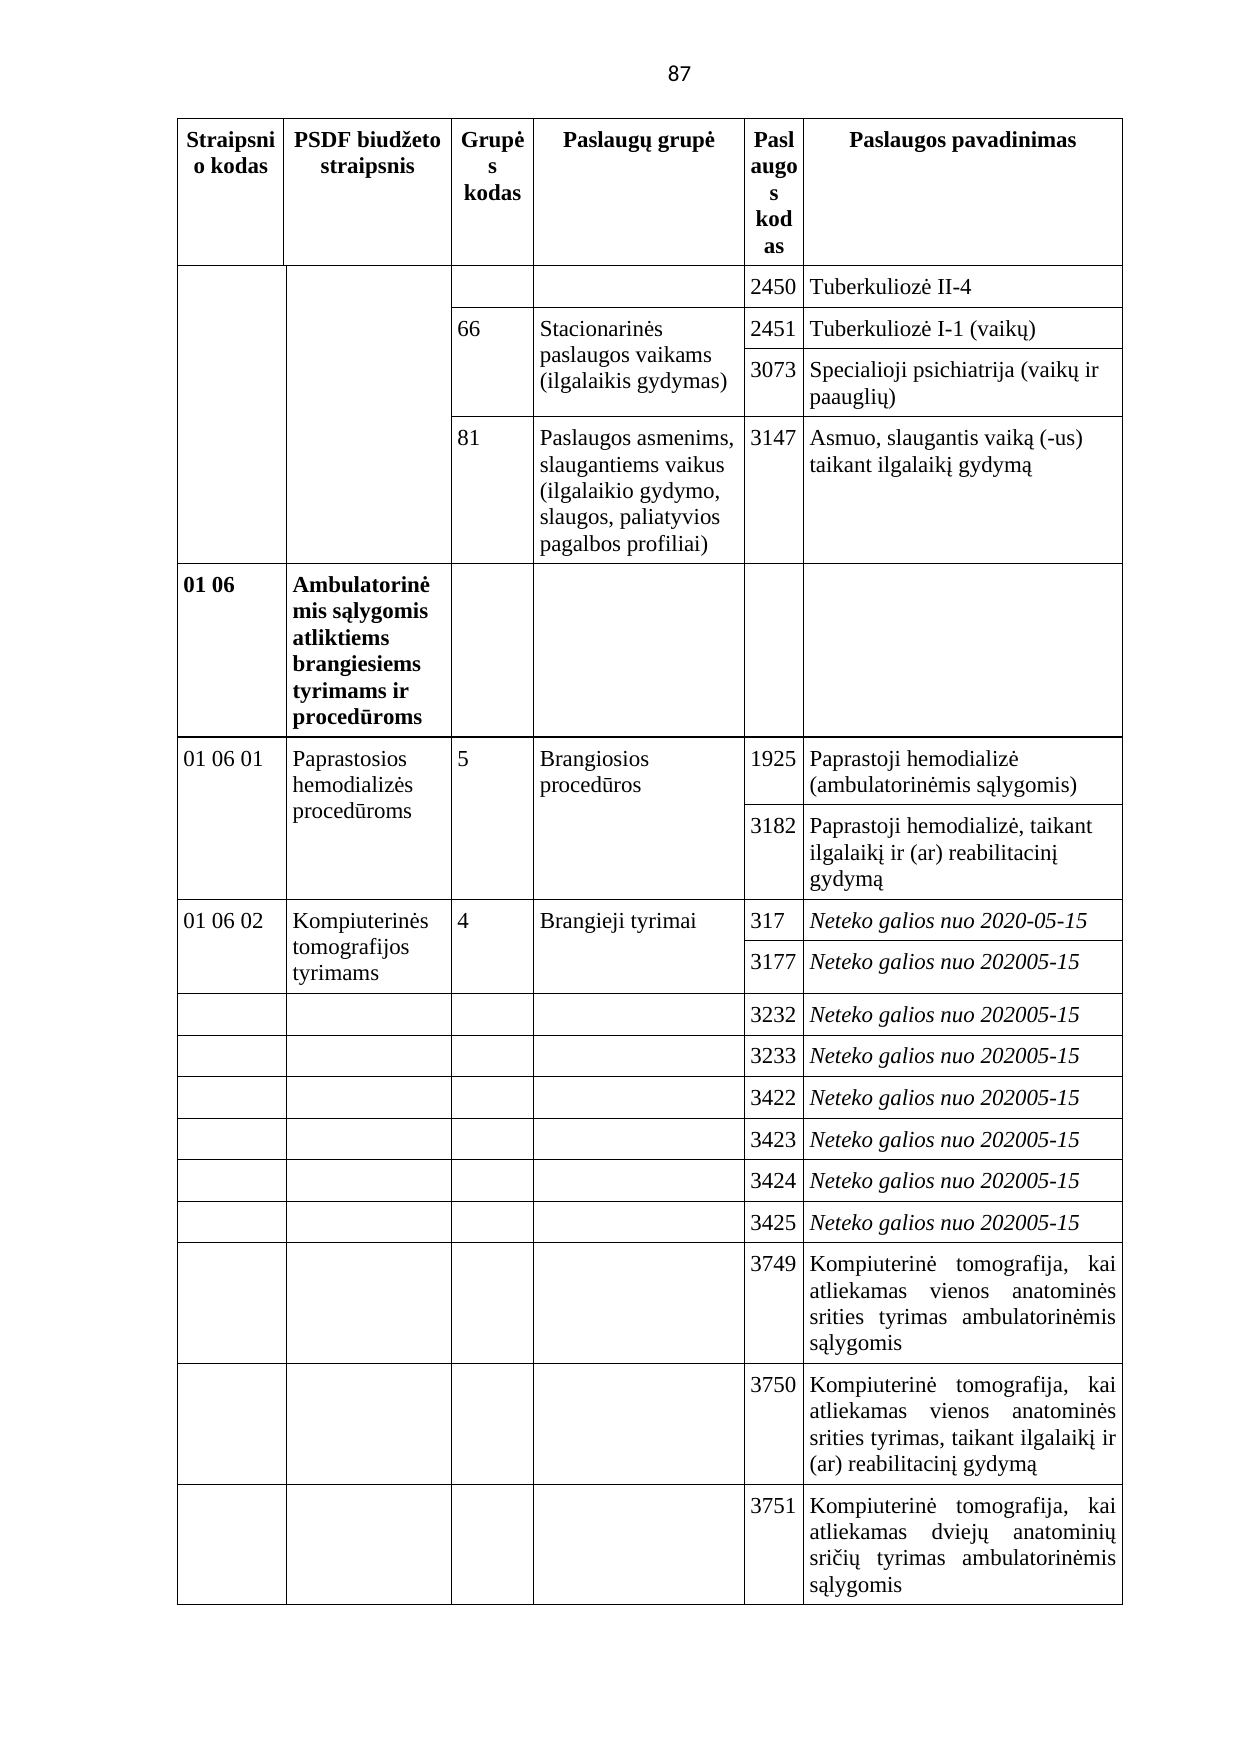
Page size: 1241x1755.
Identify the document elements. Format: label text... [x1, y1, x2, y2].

table_cell [178, 1160, 286, 1201]
table_header Paslaugų grupė [534, 119, 744, 265]
table_cell Kompiuterinė tomografija, kai atliekamas dviejų anatominių sričių tyrimas ambulatorinėmis sąlygomis [804, 1485, 1122, 1604]
table_cell [452, 804, 533, 899]
table_cell 3232 [745, 994, 803, 1034]
table_cell [178, 940, 286, 993]
table_cell 317 [745, 900, 803, 940]
table_cell 3424 [745, 1160, 803, 1201]
table_cell [534, 1364, 744, 1483]
table_cell 3233 [745, 1036, 803, 1076]
table_cell 3177 [745, 941, 803, 993]
table_cell [534, 1160, 744, 1201]
table_cell 3749 [745, 1243, 803, 1363]
table_cell [287, 1202, 451, 1242]
table_cell Neteko galios nuo 202005-15 [804, 1036, 1122, 1076]
table_cell 01 06 01 [178, 738, 286, 804]
table_cell [534, 266, 744, 307]
table_cell 3147 [745, 417, 803, 563]
table_cell Brangieji tyrimai [534, 900, 744, 940]
table_cell 3751 [745, 1485, 803, 1604]
table_cell [178, 1364, 286, 1483]
table_cell 3423 [745, 1119, 803, 1159]
table_cell Neteko galios nuo 202005-15 [804, 1160, 1122, 1201]
table_cell 3182 [745, 805, 803, 899]
table_cell [534, 940, 744, 993]
table_cell [452, 1202, 533, 1242]
table_cell [178, 994, 286, 1034]
table_header PSDF biudžeto straipsnis [284, 119, 451, 265]
table_cell Paprastoji hemodializė (ambulatorinėmis sąlygomis) [804, 738, 1122, 804]
table_cell [287, 266, 451, 307]
table_cell [534, 1202, 744, 1242]
table_cell [534, 1036, 744, 1076]
table_cell [287, 1119, 451, 1159]
table_cell [178, 1077, 286, 1118]
table_cell [287, 1036, 451, 1076]
table_cell [178, 1485, 286, 1604]
table_cell [178, 266, 286, 307]
table_cell [452, 1077, 533, 1118]
table_cell [287, 1485, 451, 1604]
table_cell 3073 [745, 349, 803, 416]
table_cell 01 06 02 [178, 900, 286, 940]
table_cell [178, 804, 286, 899]
table_cell [745, 564, 803, 736]
table_cell 2451 [745, 308, 803, 348]
table_cell [452, 940, 533, 993]
table_cell 3425 [745, 1202, 803, 1242]
table_cell Asmuo, slaugantis vaiką (-us) taikant ilgalaikį gydymą [804, 417, 1122, 563]
table_cell [287, 1364, 451, 1483]
table_cell [804, 564, 1122, 736]
table_cell Paslaugos asmenims, slaugantiems vaikus (ilgalaikio gydymo, slaugos, paliatyvios pagalbos profiliai) [534, 417, 744, 563]
table_cell Paprastoji hemodializė, taikant ilgalaikį ir (ar) reabilitacinį gydymą [804, 805, 1122, 899]
table_cell [452, 1160, 533, 1201]
table_cell [534, 1077, 744, 1118]
table_cell [452, 1485, 533, 1604]
table_cell Neteko galios nuo 202005-15 [804, 1077, 1122, 1118]
table_header Paslaugos pavadinimas [804, 119, 1122, 265]
table_cell Kompiuterinė tomografija, kai atliekamas vienos anatominės srities tyrimas, taikant ilgalaikį ir (ar) reabilitacinį gydymą [804, 1364, 1122, 1483]
table_cell [287, 1077, 451, 1118]
table_cell Ambulatorinėmis sąlygomis atliktiems brangiesiems tyrimams ir procedūroms [287, 564, 451, 736]
table_cell Paprastosios hemodializės procedūroms [287, 738, 451, 899]
table_cell [452, 1119, 533, 1159]
table_cell [178, 1119, 286, 1159]
table_cell [452, 994, 533, 1034]
table_cell [178, 1202, 286, 1242]
table_cell 5 [452, 738, 533, 804]
table_cell Neteko galios nuo 202005-15 [804, 941, 1122, 993]
table_cell Tuberkuliozė I-1 (vaikų) [804, 308, 1122, 348]
table_cell [534, 1485, 744, 1604]
table_cell Brangiosios procedūros [534, 738, 744, 804]
table_cell Neteko galios nuo 2020-05-15 [804, 900, 1122, 940]
table_cell [178, 1036, 286, 1076]
table_cell Kompiuterinės tomografijos tyrimams [287, 900, 451, 993]
table_cell [452, 564, 533, 736]
table_cell Neteko galios nuo 202005-15 [804, 1202, 1122, 1242]
table_cell Tuberkuliozė II-4 [804, 266, 1122, 307]
table_cell [452, 1243, 533, 1363]
table_cell [534, 564, 744, 736]
table_cell 1925 [745, 738, 803, 804]
table_cell 81 [452, 417, 533, 563]
table_cell [287, 1160, 451, 1201]
table_cell 01 06 [178, 564, 286, 736]
table_cell Neteko galios nuo 202005-15 [804, 1119, 1122, 1159]
table_cell [452, 1364, 533, 1483]
table_cell 2450 [745, 266, 803, 307]
table_cell [452, 266, 533, 307]
table_cell [534, 1119, 744, 1159]
table_cell Neteko galios nuo 202005-15 [804, 994, 1122, 1034]
table_cell [178, 416, 286, 563]
table_header Grupės kodas [452, 119, 533, 265]
table_cell [287, 416, 451, 563]
table_cell 3422 [745, 1077, 803, 1118]
table_cell [287, 307, 451, 348]
table_cell [287, 1243, 451, 1363]
table_cell [178, 1243, 286, 1363]
table_cell [534, 1243, 744, 1363]
table_cell [178, 307, 286, 348]
table_header Straipsnio kodas [178, 119, 283, 265]
table_cell [178, 348, 286, 416]
table_cell Kompiuterinė tomografija, kai atliekamas vienos anatominės srities tyrimas ambulatorinėmis sąlygomis [804, 1243, 1122, 1363]
table_cell [452, 348, 533, 416]
table_cell 66 [452, 308, 533, 348]
table_cell 3750 [745, 1364, 803, 1483]
table_cell [287, 994, 451, 1034]
table_header Paslaugos kodas [745, 119, 803, 265]
table_cell Specialioji psichiatrija (vaikų ir paauglių) [804, 349, 1122, 416]
table_cell [534, 994, 744, 1034]
table_cell [534, 804, 744, 899]
table_cell [287, 348, 451, 416]
table_cell Stacionarinės paslaugos vaikams (ilgalaikis gydymas) [534, 308, 744, 416]
table_cell 4 [452, 900, 533, 940]
table_cell [452, 1036, 533, 1076]
